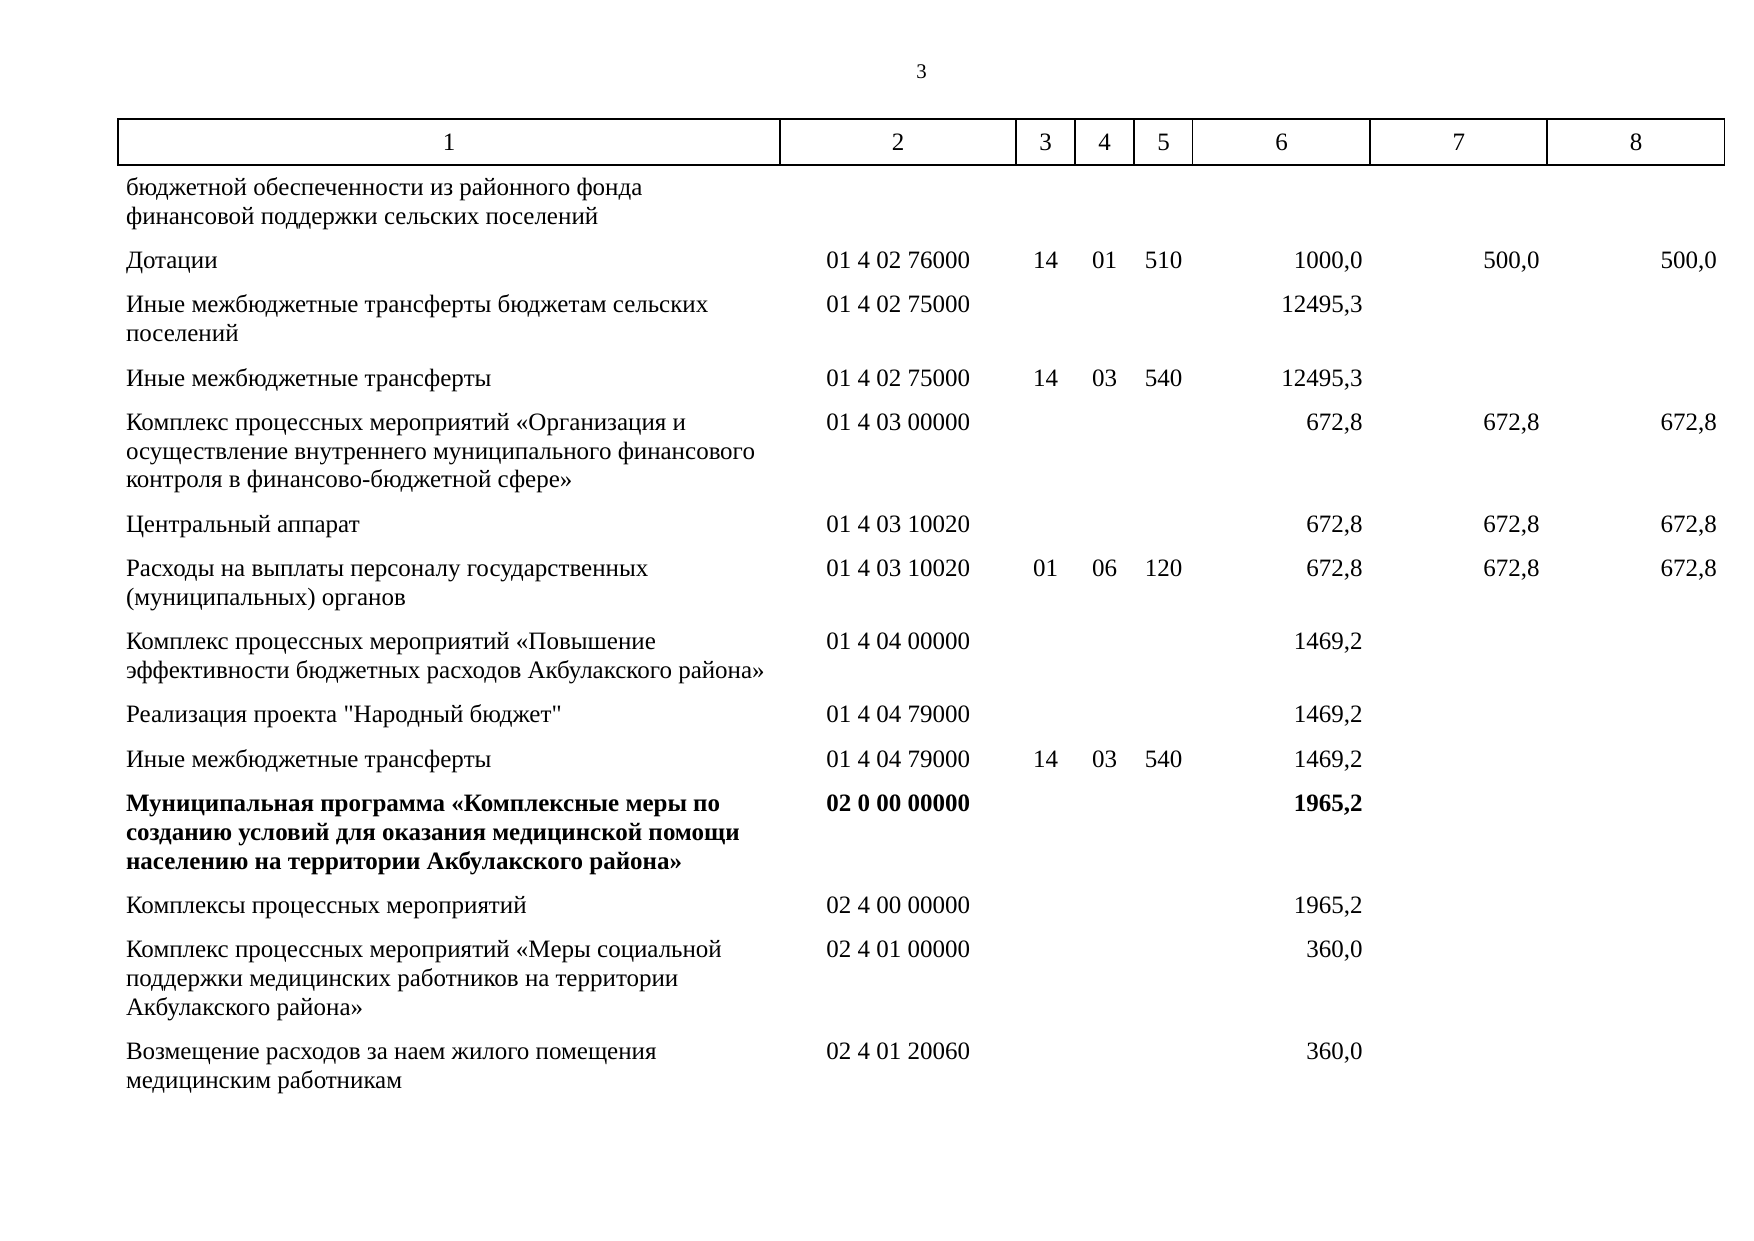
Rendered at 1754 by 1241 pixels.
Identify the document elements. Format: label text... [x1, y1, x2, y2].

table_cell [1075, 501, 1134, 545]
table_cell 672,8 [1193, 545, 1370, 618]
table_cell [1016, 619, 1075, 692]
table_cell [1134, 1029, 1193, 1102]
table_cell [1075, 927, 1134, 1028]
table_cell 01 4 04 00000 [780, 619, 1016, 692]
table_cell 12495,3 [1193, 355, 1370, 399]
table_cell 120 [1134, 545, 1193, 618]
table_cell 360,0 [1193, 1029, 1370, 1102]
table_cell 1000,0 [1193, 237, 1370, 282]
table_cell [1134, 166, 1193, 237]
table_cell 672,8 [1547, 399, 1724, 501]
table_cell [1134, 619, 1193, 692]
table_cell 01 4 02 76000 [780, 237, 1016, 282]
table_cell 672,8 [1193, 399, 1370, 501]
table_cell Комплексы процессных мероприятий [118, 882, 780, 927]
table_cell 672,8 [1547, 545, 1724, 618]
table_cell 14 [1016, 237, 1075, 282]
table_cell 672,8 [1370, 545, 1547, 618]
table_header [1135, 120, 1192, 164]
table_cell 01 4 03 00000 [780, 399, 1016, 501]
table_cell 500,0 [1370, 237, 1547, 282]
table_cell 12495,3 [1193, 282, 1370, 355]
table_cell 672,8 [1547, 501, 1724, 545]
table_header [1193, 120, 1369, 164]
table_cell [1075, 166, 1134, 237]
table_cell Комплекс процессных мероприятий «Повышение эффективности бюджетных расходов Акбулакского района» [118, 619, 780, 692]
table_cell 02 4 01 00000 [780, 927, 1016, 1028]
table_cell [1134, 927, 1193, 1028]
table_cell [1193, 166, 1370, 237]
table_cell [1075, 399, 1134, 501]
table_cell [1370, 619, 1547, 692]
table_header [1076, 120, 1133, 164]
table_cell [1016, 399, 1075, 501]
table_cell [1075, 780, 1134, 882]
table_cell 360,0 [1193, 927, 1370, 1028]
table_cell Иные межбюджетные трансферты [118, 736, 780, 780]
table_header [1371, 120, 1546, 164]
table_cell [1016, 927, 1075, 1028]
table_header [781, 120, 1015, 164]
table_cell 01 4 02 75000 [780, 355, 1016, 399]
table_header 1 [126, 128, 772, 156]
table_cell [1016, 780, 1075, 882]
table_cell [1547, 1029, 1724, 1102]
table_header 4 [1083, 128, 1126, 156]
table_header [119, 120, 779, 164]
table_cell [1075, 619, 1134, 692]
table_header 8 [1555, 128, 1716, 156]
table_cell [1016, 692, 1075, 736]
table_cell [1016, 166, 1075, 237]
table_cell [1370, 355, 1547, 399]
table_cell [1016, 501, 1075, 545]
table_cell Возмещение расходов за наем жилого помещения медицинским работникам [118, 1029, 780, 1102]
table_cell Комплекс процессных мероприятий «Меры социальной поддержки медицинских работников на территории Акбулакского района» [118, 927, 780, 1028]
table_cell [1547, 619, 1724, 692]
table_cell Иные межбюджетные трансферты [118, 355, 780, 399]
table_cell 02 4 01 20060 [780, 1029, 1016, 1102]
table_cell [1134, 780, 1193, 882]
table_cell [1370, 1029, 1547, 1102]
table_cell 1469,2 [1193, 619, 1370, 692]
table_cell [1134, 882, 1193, 927]
table_cell [1370, 780, 1547, 882]
table_cell [1370, 692, 1547, 736]
table_cell 01 4 03 10020 [780, 501, 1016, 545]
table_cell [1547, 927, 1724, 1028]
table_cell [1134, 399, 1193, 501]
table_header [1548, 120, 1724, 164]
table_cell Центральный аппарат [118, 501, 780, 545]
table_cell 01 4 04 79000 [780, 736, 1016, 780]
table_cell 1469,2 [1193, 736, 1370, 780]
table_cell [1075, 282, 1134, 355]
table_cell 510 [1134, 237, 1193, 282]
table_cell 01 4 02 75000 [780, 282, 1016, 355]
table_cell 03 [1075, 736, 1134, 780]
table_cell 500,0 [1547, 237, 1724, 282]
table_header 3 [1024, 128, 1067, 156]
table_cell [1370, 282, 1547, 355]
table_cell 02 4 00 00000 [780, 882, 1016, 927]
table_cell [1370, 736, 1547, 780]
table_cell [1134, 692, 1193, 736]
table_cell [1547, 692, 1724, 736]
table_cell 540 [1134, 355, 1193, 399]
table_header 6 [1201, 128, 1362, 156]
table_cell [1370, 882, 1547, 927]
table_cell 02 0 00 00000 [780, 780, 1016, 882]
table_cell бюджетной обеспеченности из районного фонда финансовой поддержки сельских поселений [118, 166, 780, 237]
table_cell Муниципальная программа «Комплексные меры по созданию условий для оказания медицинской помощи населению на территории Акбулакского района» [118, 780, 780, 882]
table_header 7 [1378, 128, 1539, 156]
table_cell 1965,2 [1193, 882, 1370, 927]
table_cell Комплекс процессных мероприятий «Организация и осуществление внутреннего муниципального финансового контроля в финансово-бюджетной сфере» [118, 399, 780, 501]
table_cell [780, 166, 1016, 237]
table_cell [1547, 882, 1724, 927]
table_cell 540 [1134, 736, 1193, 780]
table_cell 1965,2 [1193, 780, 1370, 882]
table_cell 672,8 [1370, 399, 1547, 501]
table_cell 03 [1075, 355, 1134, 399]
table_cell 01 4 04 79000 [780, 692, 1016, 736]
table_cell [1547, 780, 1724, 882]
table_cell [1370, 166, 1547, 237]
table_cell 672,8 [1370, 501, 1547, 545]
table_cell 1469,2 [1193, 692, 1370, 736]
table_cell Реализация проекта "Народный бюджет" [118, 692, 780, 736]
table_cell Расходы на выплаты персоналу государственных (муниципальных) органов [118, 545, 780, 618]
table_cell [1016, 882, 1075, 927]
table_cell [1134, 282, 1193, 355]
table_header 2 [788, 128, 1008, 156]
table_cell 01 [1016, 545, 1075, 618]
table_header [1017, 120, 1074, 164]
table_cell [1016, 1029, 1075, 1102]
table_cell 672,8 [1193, 501, 1370, 545]
table_cell 01 4 03 10020 [780, 545, 1016, 618]
table_cell [1075, 882, 1134, 927]
table_cell [1075, 692, 1134, 736]
table_cell [1075, 1029, 1134, 1102]
table_cell [1547, 166, 1724, 237]
table_header 5 [1142, 128, 1185, 156]
table_cell 06 [1075, 545, 1134, 618]
table_cell [1547, 736, 1724, 780]
table_cell 14 [1016, 355, 1075, 399]
table_cell [1547, 355, 1724, 399]
table_cell [1134, 501, 1193, 545]
table_cell Дотации [118, 237, 780, 282]
table_cell [1370, 927, 1547, 1028]
table_cell 01 [1075, 237, 1134, 282]
table_cell Иные межбюджетные трансферты бюджетам сельских поселений [118, 282, 780, 355]
table_cell 14 [1016, 736, 1075, 780]
table_cell [1547, 282, 1724, 355]
table_cell [1016, 282, 1075, 355]
